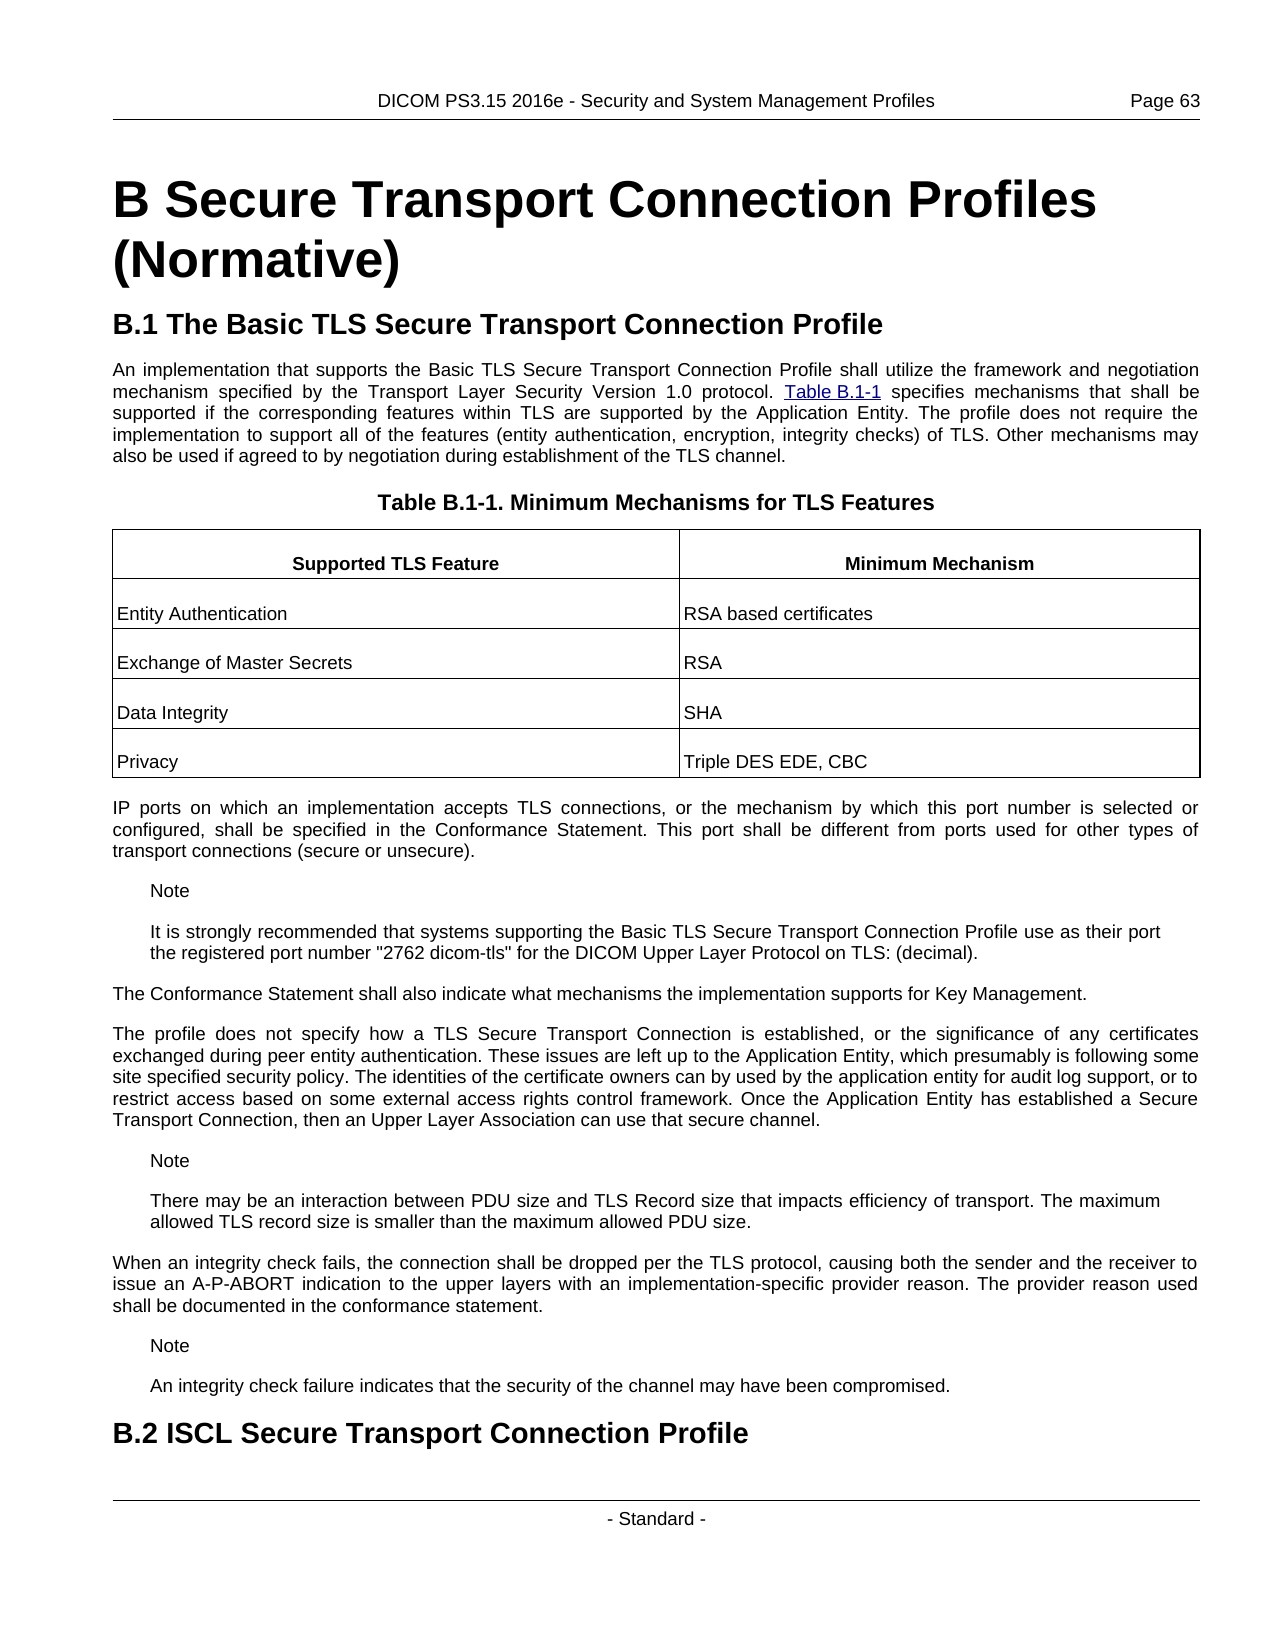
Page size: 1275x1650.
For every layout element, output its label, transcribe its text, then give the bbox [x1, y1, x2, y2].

text B.2 ISCL Secure Transport Connection Profile [112, 1416, 1200, 1449]
text B.1 The Basic TLS Secure Transport Connection Profile [112, 307, 1200, 340]
text The profile does not specify how a TLS Secure Transport Connection is established, or the significance of any certificates exchanged during peer entity authentication. These issues are left up to the Application Entity, which presumably is following some site specified security policy. The identities of the certificate owners can by used by the application entity for audit log support, or to restrict access based on some external access rights control framework. Once the Application Entity has established a Secure Transport Connection, then an Upper Layer Association can use that secure channel. [112, 1023, 1200, 1131]
text B Secure Transport Connection Profiles (Normative) [112, 169, 1200, 288]
table_header Supported TLS Feature [113, 530, 679, 578]
table_cell SHA [680, 679, 1199, 727]
text Note [150, 1335, 1162, 1357]
table_cell Data Integrity [113, 679, 679, 727]
table_cell RSA [680, 629, 1199, 678]
table_header Minimum Mechanism [680, 530, 1199, 578]
table_cell Triple DES EDE, CBC [680, 729, 1199, 777]
text The Conformance Statement shall also indicate what mechanisms the implementation supports for Key Management. [112, 982, 1200, 1004]
text It is strongly recommended that systems supporting the Basic TLS Secure Transport Connection Profile use as their port the registered port number "2762 dicom-tls" for the DICOM Upper Layer Protocol on TLS: (decimal). [150, 921, 1162, 964]
text When an integrity check fails, the connection shall be dropped per the TLS protocol, causing both the sender and the receiver to issue an A-P-ABORT indication to the upper layers with an implementation-specific provider reason. The provider reason used shall be documented in the conformance statement. [112, 1252, 1200, 1316]
table_cell Privacy [113, 729, 679, 777]
text Note [150, 1149, 1162, 1171]
text There may be an interaction between PDU size and TLS Record size that impacts efficiency of transport. The maximum allowed TLS record size is smaller than the maximum allowed PDU size. [150, 1190, 1162, 1233]
table_cell Exchange of Master Secrets [113, 629, 679, 678]
table_cell Entity Authentication [113, 579, 679, 628]
table_cell RSA based certificates [680, 579, 1199, 628]
text IP ports on which an implementation accepts TLS connections, or the mechanism by which this port number is selected or configured, shall be specified in the Conformance Statement. This port shall be different from ports used for other types of transport connections (secure or unsecure). [112, 797, 1200, 862]
text Note [150, 880, 1162, 902]
text An integrity check failure indicates that the security of the channel may have been compromised. [150, 1375, 1162, 1397]
text Table B.1-1. Minimum Mechanisms for TLS Features [112, 489, 1200, 515]
text An implementation that supports the Basic TLS Secure Transport Connection Profile shall utilize the framework and negotiation mechanism specified by the Transport Layer Security Version 1.0 protocol. Table B.1-1 specifies mechanisms that shall be supported if the corresponding features within TLS are supported by the Application Entity. The profile does not require the implementation to support all of the features (entity authentication, encryption, integrity checks) of TLS. Other mechanisms may also be used if agreed to by negotiation during establishment of the TLS channel. [112, 359, 1200, 467]
